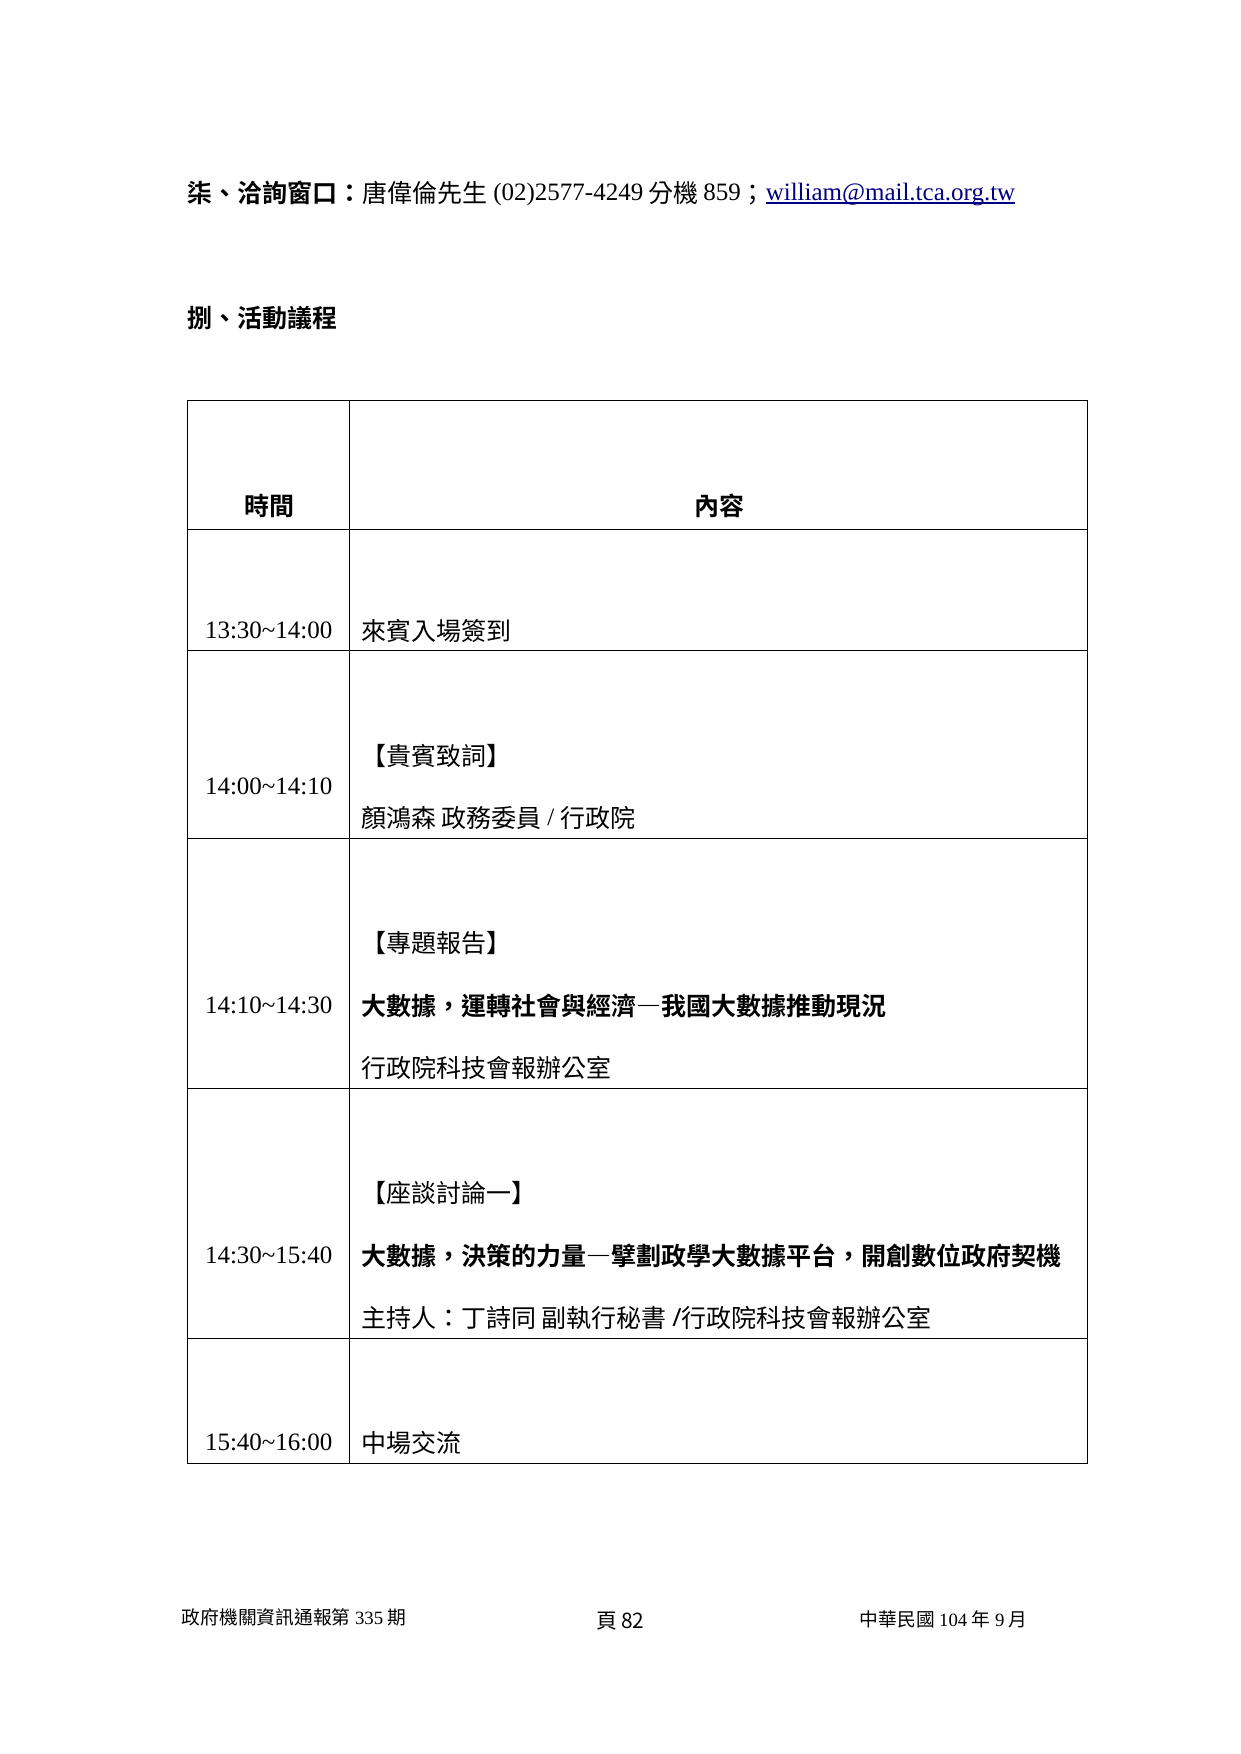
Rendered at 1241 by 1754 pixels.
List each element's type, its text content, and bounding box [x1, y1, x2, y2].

list 活動議程 [187, 275, 1073, 337]
table_cell 【座談討論一】 大數據，決策的力量—擘劃政學大數據平台，開創數位政府契機 主持人：丁詩同 副執行秘書 /行政院科技會報辦公室 [350, 1089, 1087, 1337]
table_cell 13:30~14:00 [188, 530, 349, 650]
list 洽詢窗口：唐偉倫先生 (02)2577-4249分機859；william@mail.tca.org.tw [187, 150, 1073, 212]
table_cell 14:10~14:30 [188, 839, 349, 1087]
table_cell 14:30~15:40 [188, 1089, 349, 1337]
table_cell 15:40~16:00 [188, 1339, 349, 1462]
table_cell 【貴賓致詞】 顏鴻森 政務委員 / 行政院 [350, 651, 1087, 837]
table_cell 來賓入場簽到 [350, 530, 1087, 650]
table_cell 中場交流 [350, 1339, 1087, 1462]
table_header 時間 [188, 401, 349, 529]
table_cell 【專題報告】 大數據，運轉社會與經濟—我國大數據推動現況 行政院科技會報辦公室 [350, 839, 1087, 1087]
table_cell 14:00~14:10 [188, 651, 349, 837]
table_header 內容 [350, 401, 1087, 529]
